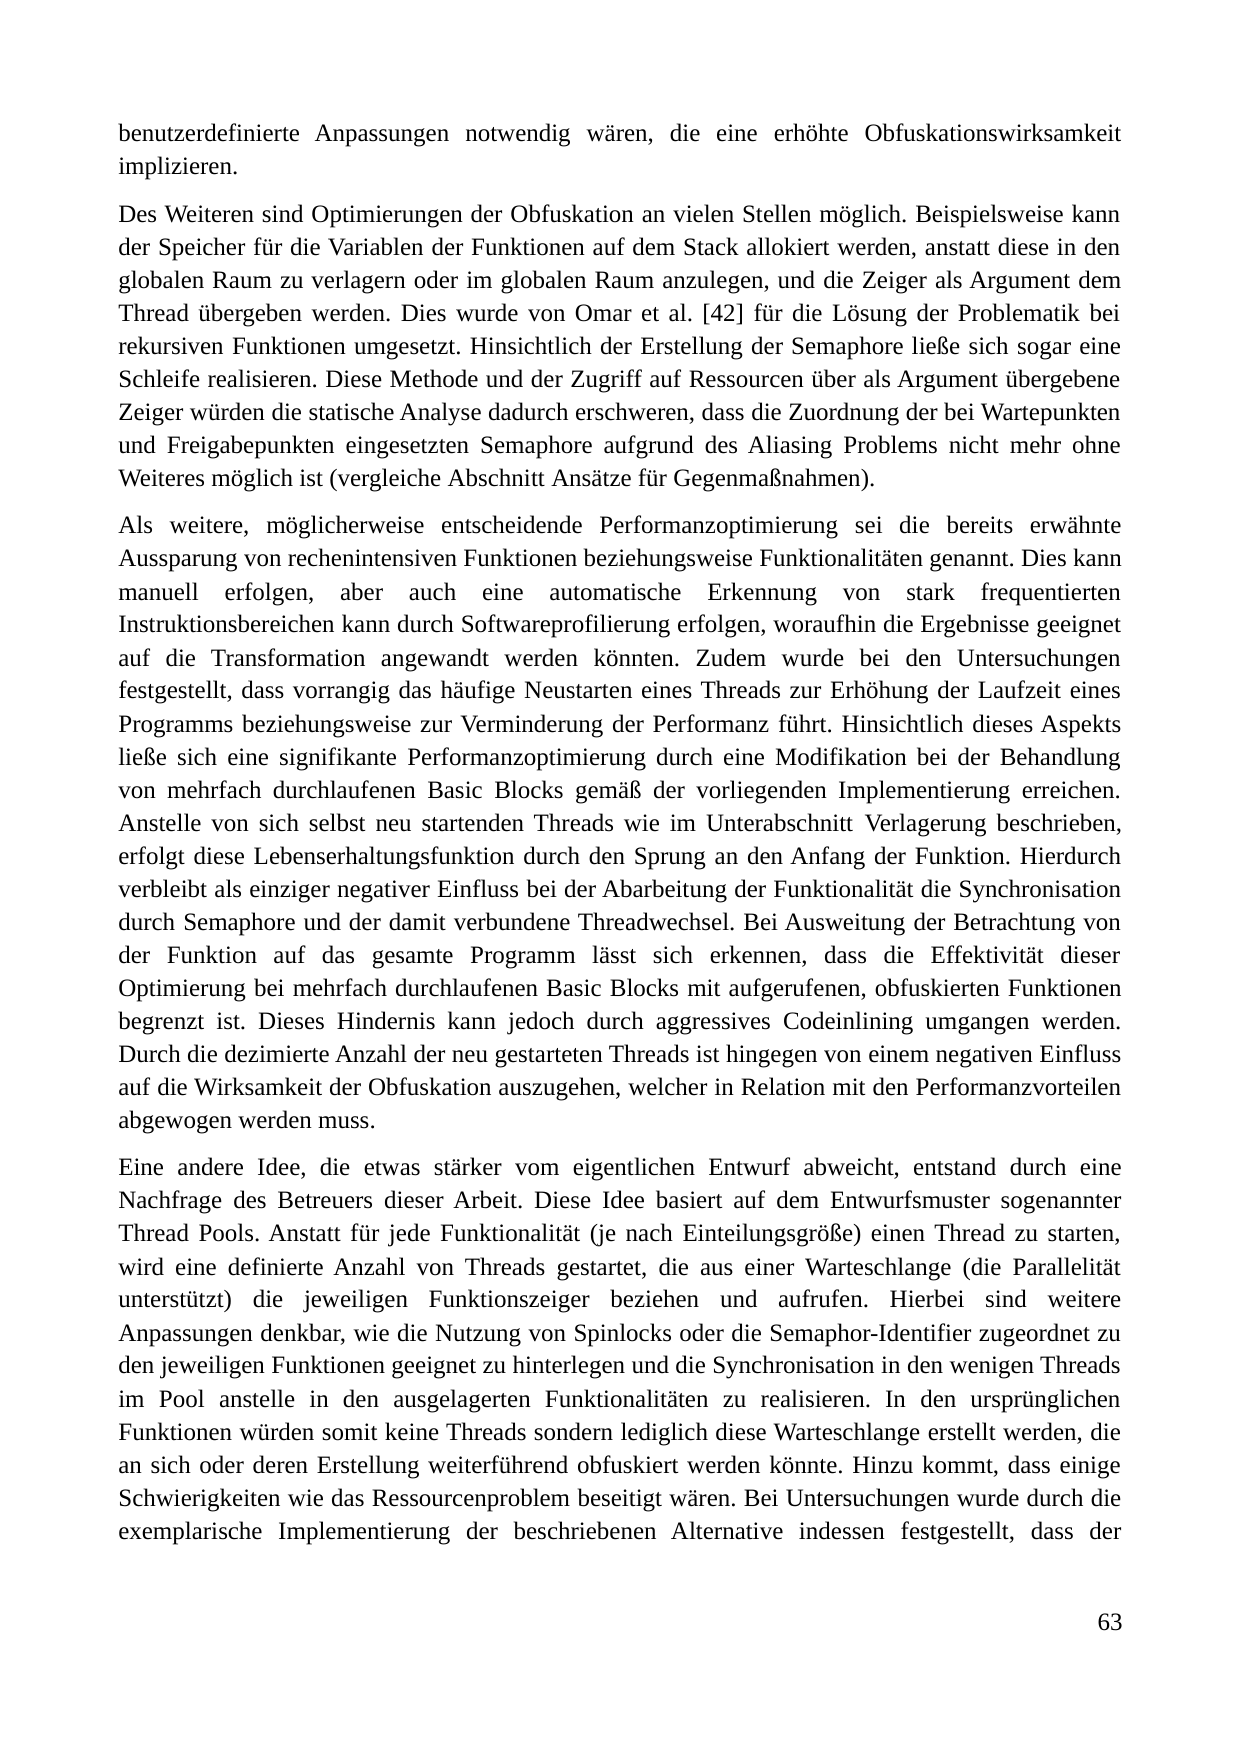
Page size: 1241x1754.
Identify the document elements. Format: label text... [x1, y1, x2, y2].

text Eine andere Idee, die etwas stärker vom eigentlichen Entwurf abweicht, entstand durch eine Nachfrage des Betreuers dieser Arbeit. Diese Idee basiert auf dem Entwurfsmuster sogenannter Thread Pools. Anstatt für jede Funktionalität (je nach Einteilungsgröße) einen Thread zu starten, wird eine definierte Anzahl von Threads gestartet, die aus einer Warteschlange (die Parallelität unterstützt) die jeweiligen Funktionszeiger beziehen und aufrufen. Hierbei sind weitere Anpassungen denkbar, wie die Nutzung von Spinlocks oder die Semaphor-Identifier zugeordnet zu den jeweiligen Funktionen geeignet zu hinterlegen und die Synchronisation in den wenigen Threads im Pool anstelle in den ausgelagerten Funktionalitäten zu realisieren. In den ursprünglichen Funktionen würden somit keine Threads sondern lediglich diese Warteschlange erstellt werden, die an sich oder deren Erstellung weiterführend obfuskiert werden könnte. Hinzu kommt, dass einige Schwierigkeiten wie das Ressourcenproblem beseitigt wären. Bei Untersuchungen wurde durch die exemplarische Implementierung der beschriebenen Alternative indessen festgestellt, dass der [118, 1152, 1122, 1544]
text Als weitere, möglicherweise entscheidende Performanzoptimierung sei die bereits erwähnte Aussparung von rechenintensiven Funktionen beziehungsweise Funktionalitäten genannt. Dies kann manuell erfolgen, aber auch eine automatische Erkennung von stark frequentierten Instruktionsbereichen kann durch Softwareprofilierung erfolgen, woraufhin die Ergebnisse geeignet auf die Transformation angewandt werden könnten. Zudem wurde bei den Untersuchungen festgestellt, dass vorrangig das häufige Neustarten eines Threads zur Erhöhung der Laufzeit eines Programms beziehungsweise zur Verminderung der Performanz führt. Hinsichtlich dieses Aspekts ließe sich eine signifikante Performanzoptimierung durch eine Modifikation bei der Behandlung von mehrfach durchlaufenen Basic Blocks gemäß der vorliegenden Implementierung erreichen. Anstelle von sich selbst neu startenden Threads wie im Unterabschnitt Verlagerung beschrieben, erfolgt diese Lebenserhaltungsfunktion durch den Sprung an den Anfang der Funktion. Hierdurch verbleibt als einziger negativer Einfluss bei der Abarbeitung der Funktionalität die Synchronisation durch Semaphore und der damit verbundene Threadwechsel. Bei Ausweitung der Betrachtung von der Funktion auf das gesamte Programm lässt sich erkennen, dass die Effektivität dieser Optimierung bei mehrfach durchlaufenen Basic Blocks mit aufgerufenen, obfuskierten Funktionen begrenzt ist. Dieses Hindernis kann jedoch durch aggressives Codeinlining umgangen werden. Durch die dezimierte Anzahl der neu gestarteten Threads ist hingegen von einem negativen Einfluss auf die Wirksamkeit der Obfuskation auszugehen, welcher in Relation mit den Performanzvorteilen abgewogen werden muss. [118, 511, 1122, 1134]
text benutzerdefinierte Anpassungen notwendig wären, die eine erhöhte Obfuskationswirksamkeit implizieren. [118, 118, 1122, 180]
text Des Weiteren sind Optimierungen der Obfuskation an vielen Stellen möglich. Beispielsweise kann der Speicher für die Variablen der Funktionen auf dem Stack allokiert werden, anstatt diese in den globalen Raum zu verlagern oder im globalen Raum anzulegen, und die Zeiger als Argument dem Thread übergeben werden. Dies wurde von Omar et al. [42] für die Lösung der Problematik bei rekursiven Funktionen umgesetzt. Hinsichtlich der Erstellung der Semaphore ließe sich sogar eine Schleife realisieren. Diese Methode und der Zugriff auf Ressourcen über als Argument übergebene Zeiger würden die statische Analyse dadurch erschweren, dass die Zuordnung der bei Wartepunkten und Freigabepunkten eingesetzten Semaphore aufgrund des Aliasing Problems nicht mehr ohne Weiteres möglich ist (vergleiche Abschnitt Ansätze für Gegenmaßnahmen). [118, 199, 1122, 492]
